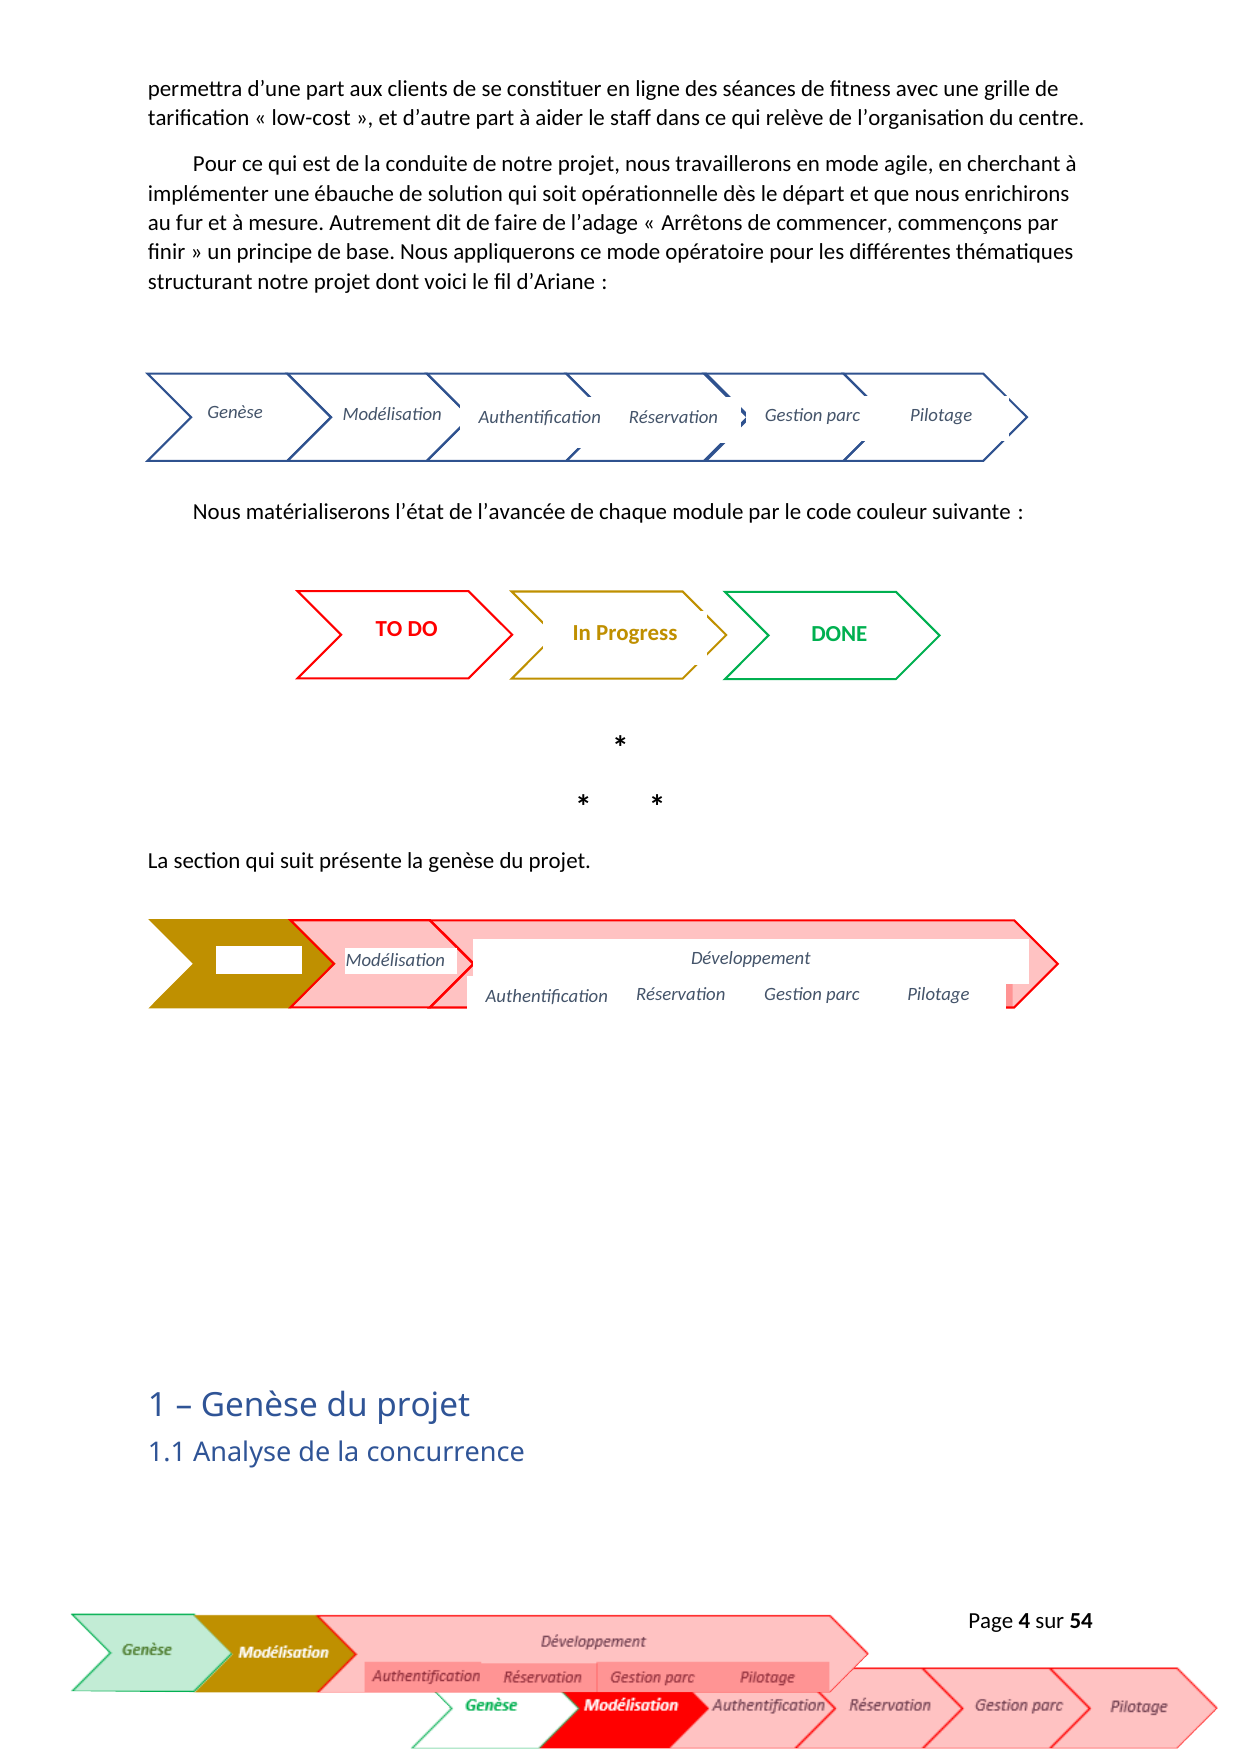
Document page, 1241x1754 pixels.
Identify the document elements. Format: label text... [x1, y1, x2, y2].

text Modélisation [342, 402, 454, 425]
subtitle 1.1 Analyse de la concurrence [148, 1432, 1092, 1469]
text Pour ce qui est de la conduite de notre projet, nous travaillerons en mode agile, en cherchant à implémenter une ébauche de solution qui soit opérationnelle dès le départ et que nous enrichirons au fur et à mesure. Autrement dit de faire de l’adage « Arrêtons de commencer, commençons par finir » un principe de base. Nous appliquerons ce mode opératoire pour les différentes thématiques structurant notre projet dont voici le fil d’Ariane : [148, 149, 1092, 295]
text * * [148, 787, 1092, 827]
text TO DO [367, 614, 445, 642]
text Nous matérialiserons l’état de l’avancée de chaque module par le code couleur suivante : [148, 497, 1092, 525]
text * [148, 727, 1092, 768]
subtitle 1 – Genèse du projet [148, 1381, 1092, 1426]
text Genèse [207, 401, 292, 424]
text Gestion parc [761, 403, 865, 426]
text Gestion parc [760, 982, 865, 1005]
text permettra d’une part aux clients de se constituer en ligne des séances de fitness avec une grille de tarification « low-cost », et d’autre part à aider le staff dans ce qui relève de l’organisation du centre. [148, 74, 1092, 131]
text La section qui suit présente la genèse du projet. [148, 846, 1092, 874]
text In Progress [558, 618, 692, 646]
text DONE [786, 619, 892, 647]
text Réservation [629, 982, 733, 1005]
text Réservation [622, 405, 726, 428]
text Genèse [216, 946, 302, 969]
text Authentification [475, 405, 606, 428]
text Authentification [482, 984, 613, 1005]
text Modélisation [345, 948, 457, 971]
text Développement [488, 946, 1014, 969]
text Pilotage [887, 982, 991, 1005]
text Pilotage [890, 403, 994, 426]
